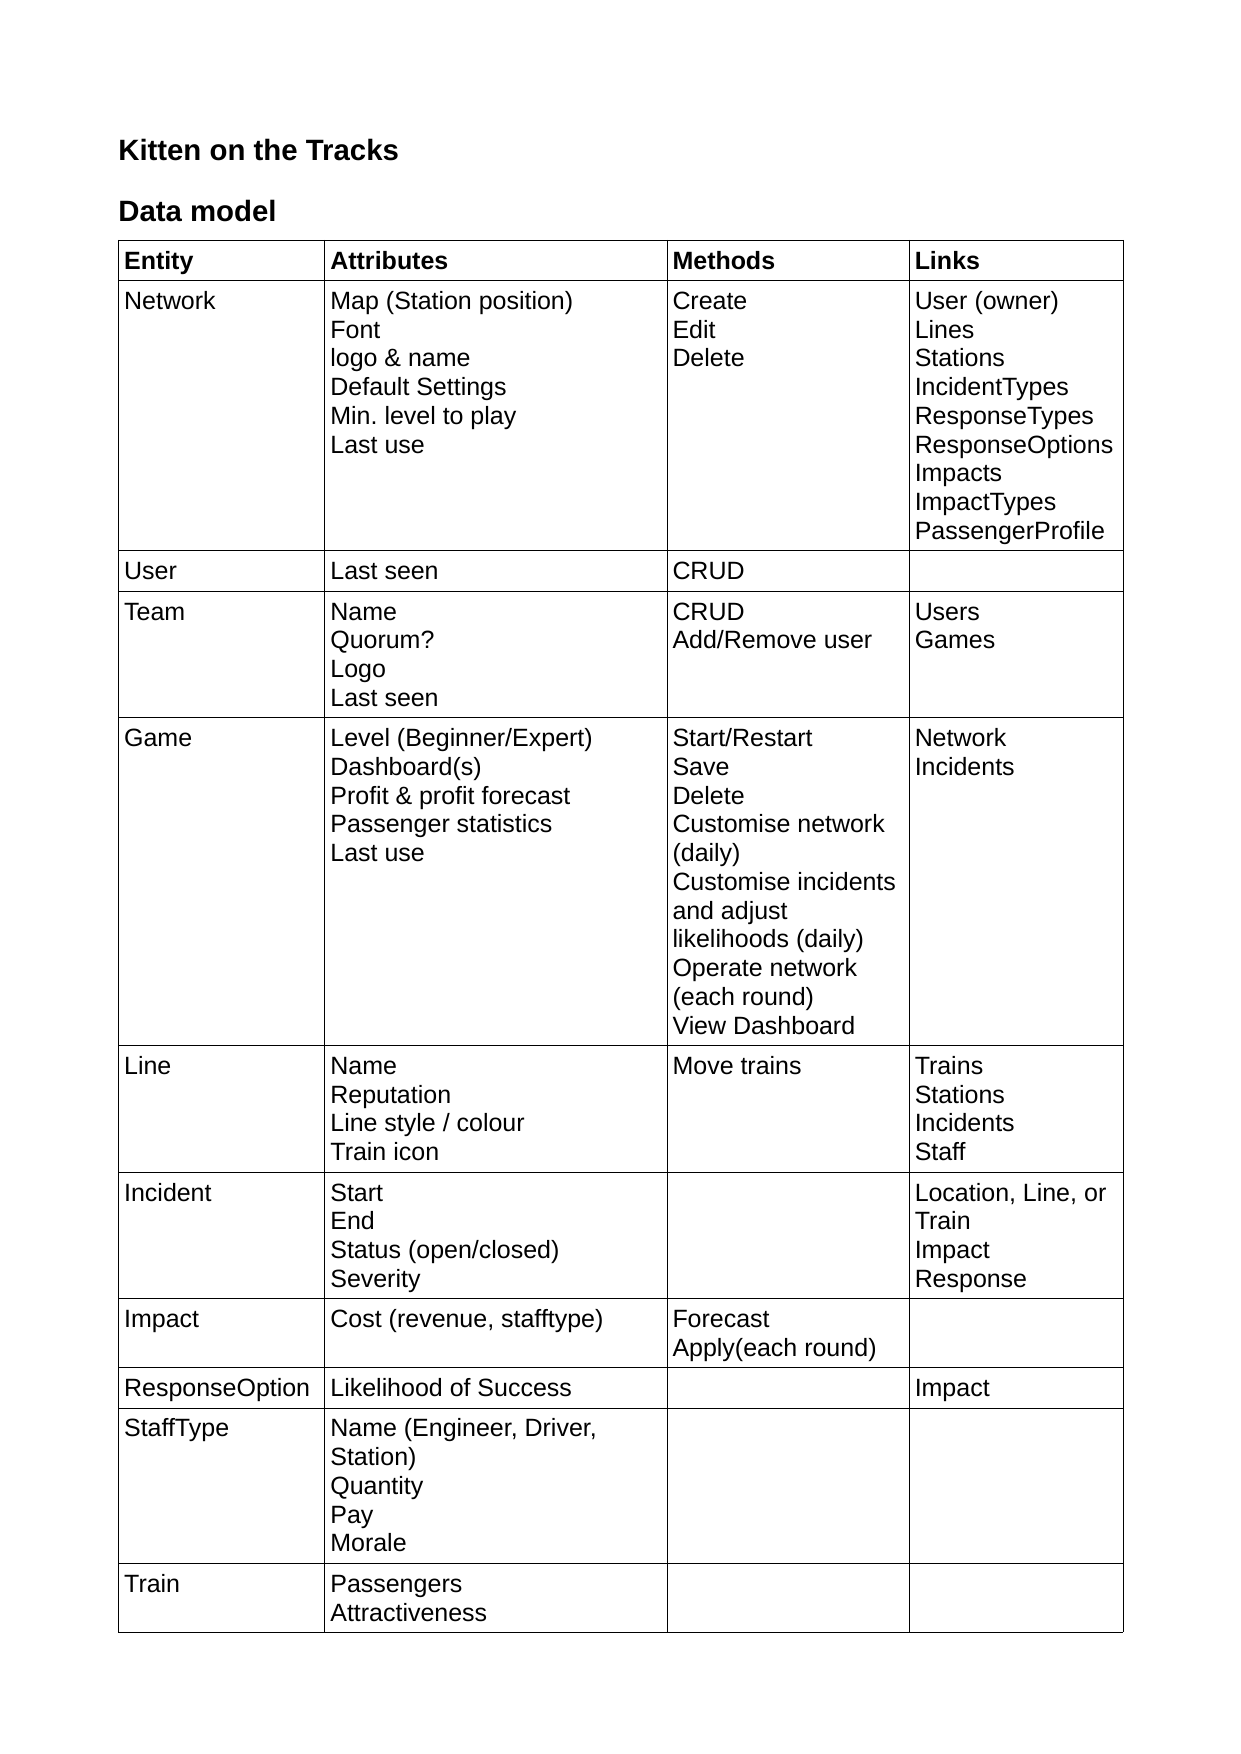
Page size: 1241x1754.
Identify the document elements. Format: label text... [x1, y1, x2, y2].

table_cell Location, Line, or Train Impact Response [910, 1173, 1123, 1298]
table_cell Level (Beginner/Expert) Dashboard(s) Profit & profit forecast Passenger statistics Last use [325, 718, 667, 1045]
table_cell Forecast Apply(each round) [668, 1299, 909, 1367]
table_cell Name Reputation Line style / colour Train icon [325, 1046, 667, 1172]
table_cell [668, 1368, 909, 1408]
table_cell [910, 1299, 1123, 1367]
table_cell [910, 551, 1123, 591]
table_cell StaffType [119, 1409, 324, 1563]
table_cell [910, 1409, 1123, 1563]
table_header Links [910, 241, 1123, 280]
table_cell Network [119, 281, 324, 550]
table_cell CRUD [668, 551, 909, 591]
table_cell Start End Status (open/closed) Severity [325, 1173, 667, 1298]
table_header Methods [668, 241, 909, 280]
table_cell Create Edit Delete [668, 281, 909, 550]
table_cell Line [119, 1046, 324, 1172]
table_cell Impact [119, 1299, 324, 1367]
table_cell Passengers Attractiveness [325, 1564, 667, 1632]
table_cell Incident [119, 1173, 324, 1298]
table_cell Train [119, 1564, 324, 1632]
table_cell [668, 1564, 909, 1632]
table_cell Cost (revenue, stafftype) [325, 1299, 667, 1367]
table_header Entity [119, 241, 324, 280]
table_cell Likelihood of Success [325, 1368, 667, 1408]
table_cell User (owner) Lines Stations IncidentTypes ResponseTypes ResponseOptions Impacts ImpactTypes PassengerProfile [910, 281, 1123, 550]
table_cell Name (Engineer, Driver, Station) Quantity Pay Morale [325, 1409, 667, 1563]
table_cell Start/Restart Save Delete Customise network (daily) Customise incidents and adjust likelihoods (daily) Operate network (each round) View Dashboard [668, 718, 909, 1045]
table_cell CRUD Add/Remove user [668, 592, 909, 717]
table_cell Map (Station position) Font logo & name Default Settings Min. level to play Last use [325, 281, 667, 550]
table_cell User [119, 551, 324, 591]
subtitle Data model [118, 193, 1122, 227]
table_cell Trains Stations Incidents Staff [910, 1046, 1123, 1172]
table_cell Impact [910, 1368, 1123, 1408]
table_cell Last seen [325, 551, 667, 591]
table_cell [668, 1409, 909, 1563]
table_cell [668, 1173, 909, 1298]
table_cell ResponseOption [119, 1368, 324, 1408]
table_cell Name Quorum? Logo Last seen [325, 592, 667, 717]
subtitle Kitten on the Tracks [118, 133, 1122, 166]
table_cell Users Games [910, 592, 1123, 717]
table_cell Game [119, 718, 324, 1045]
table_cell Move trains [668, 1046, 909, 1172]
table_header Attributes [325, 241, 667, 280]
table_cell Network Incidents [910, 718, 1123, 1045]
table_cell [910, 1564, 1123, 1632]
table_cell Team [119, 592, 324, 717]
